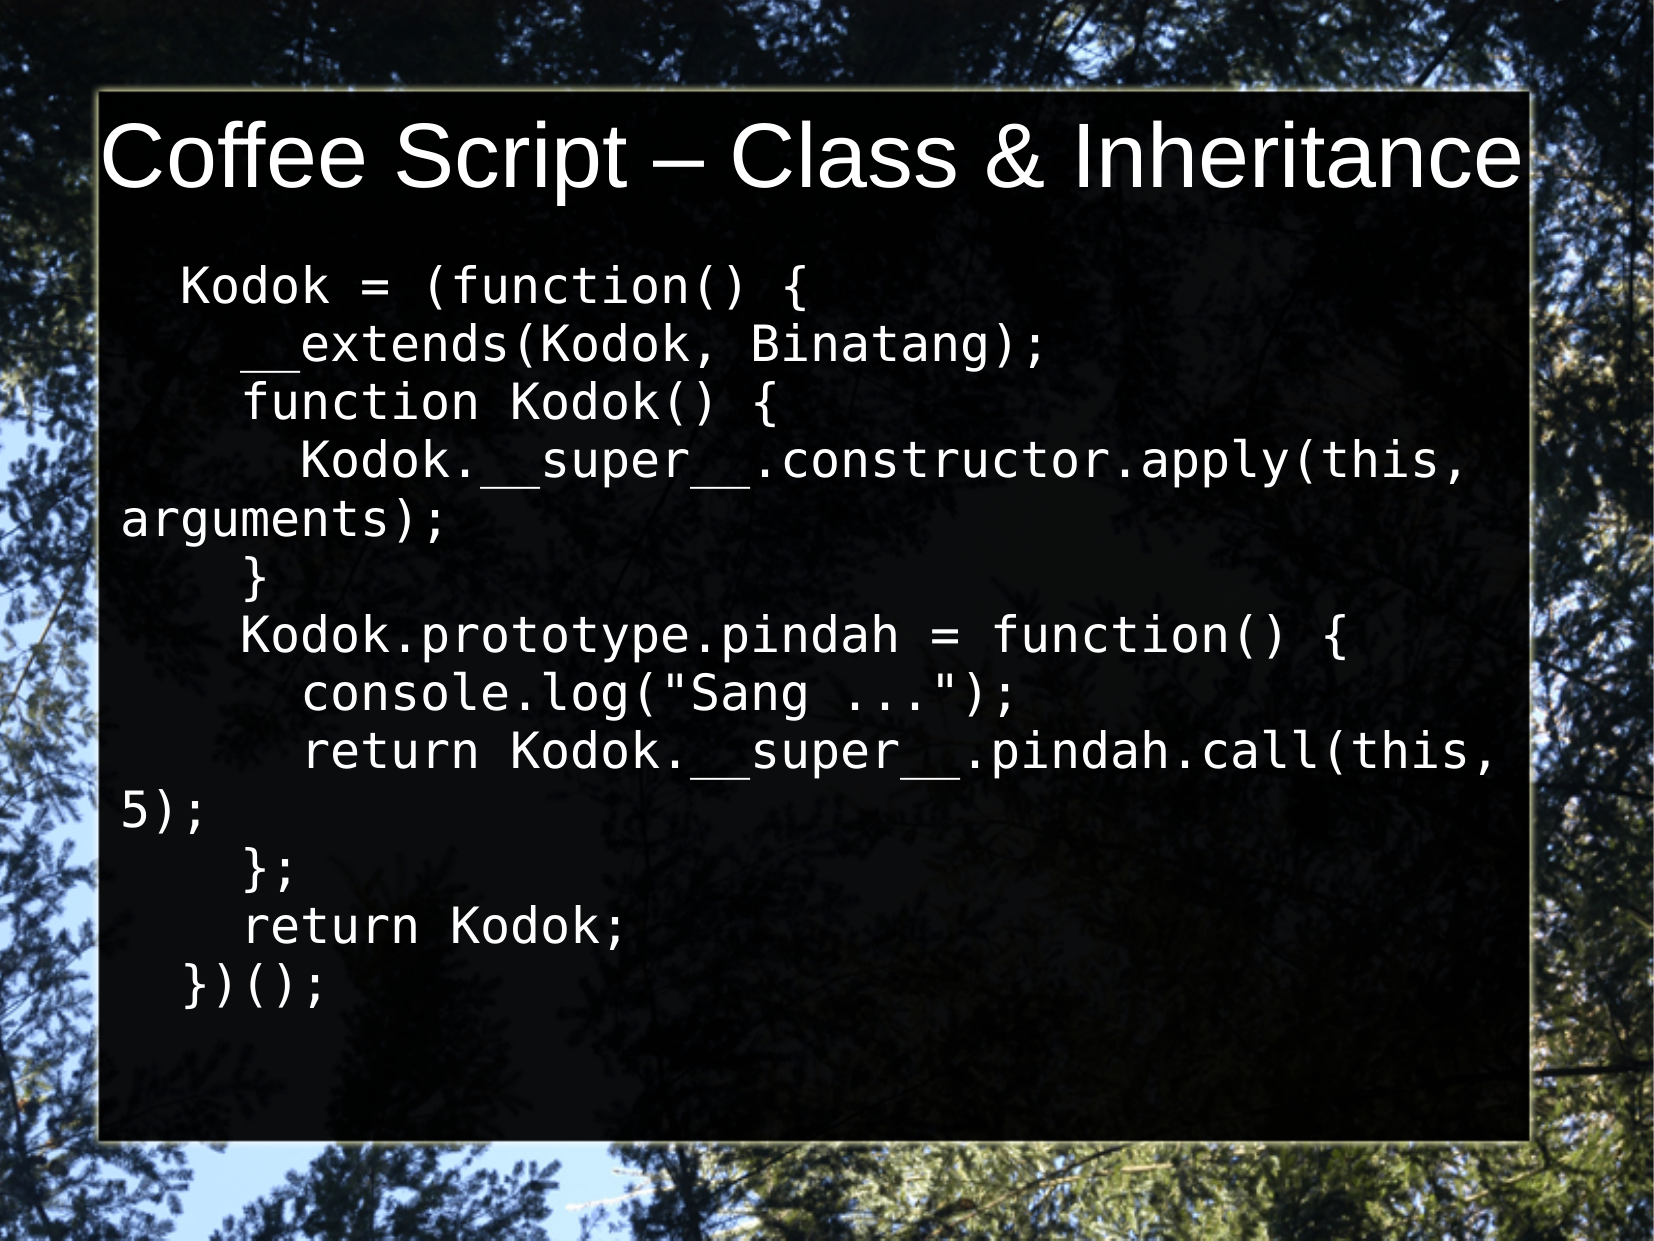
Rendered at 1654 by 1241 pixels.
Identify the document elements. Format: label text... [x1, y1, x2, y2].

title Coffee Script – Class & Inheritance [90, 72, 1537, 241]
subtitle Kodok = (function() { __extends(Kodok, Binatang); function Kodok() { Kodok.__super__.constructor.apply(this, arguments); } Kodok.prototype.pindah = function() { console.log("Sang ..."); return Kodok.__super__.pindah.call(this, 5); }; return Kodok; })(); [120, 255, 1567, 1074]
picture [0, 0, 1654, 1241]
